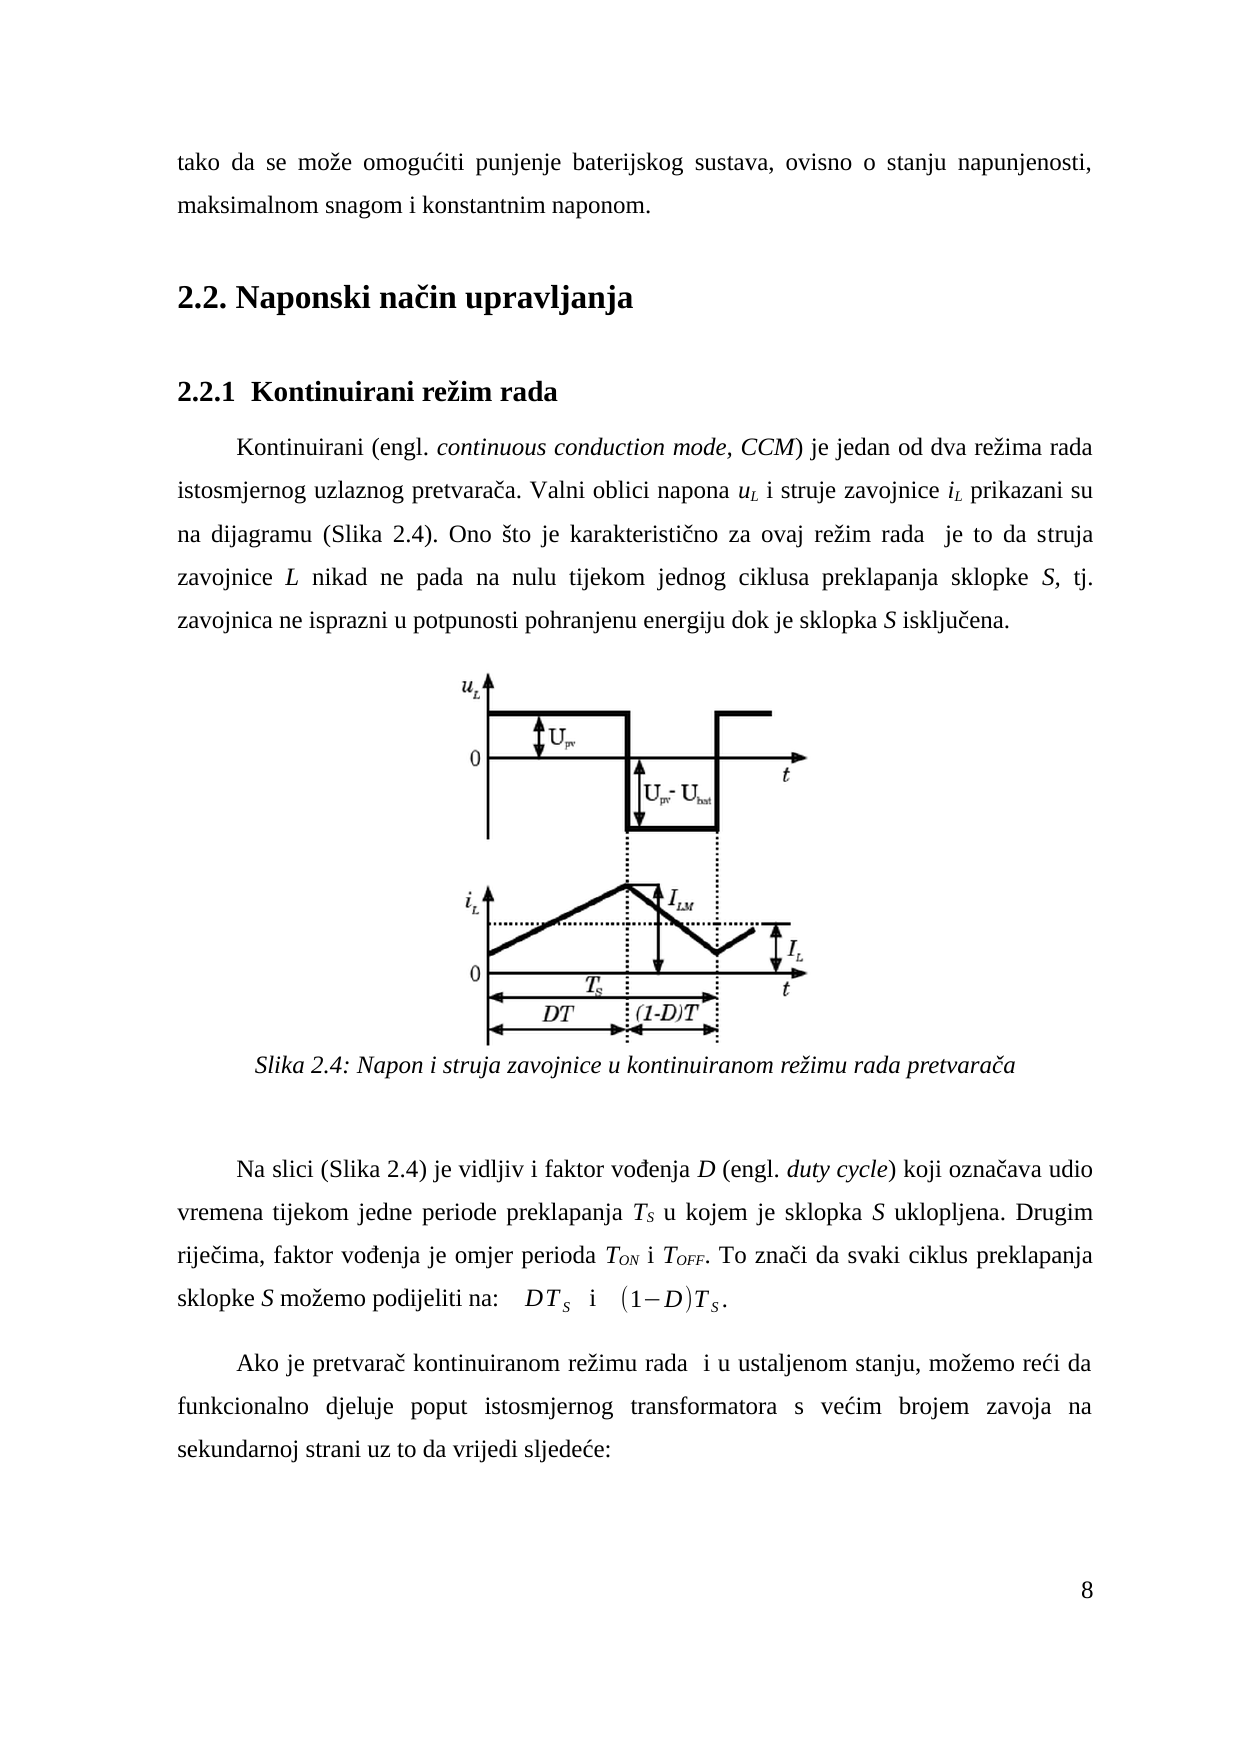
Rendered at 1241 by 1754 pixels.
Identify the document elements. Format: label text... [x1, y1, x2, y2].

text Slika 2.4: Napon i struja zavojnice u kontinuiranom režimu rada pretvarača [177, 1050, 1093, 1078]
picture [177, 666, 1094, 1050]
text Na slici (Slika 2.4) je vidljiv i faktor vođenja D (engl. duty cycle) koji označava udio vremena tijekom jedne periode preklapanja TS u kojem je sklopka S uklopljena. Drugim riječima, faktor vođenja je omjer perioda TON i TOFF. To znači da svaki ciklus preklapanja sklopke S možemo podijeliti na: i [177, 1154, 1093, 1316]
text Kontinuirani (engl. continuous conduction mode, CCM) je jedan od dva režima rada istosmjernog uzlaznog pretvarača. Valni oblici napona uL i struje zavojnice iL prikazani su na dijagramu (Slika 2.4). Ono što je karakteristično za ovaj režim rada je to da struja zavojnice L nikad ne pada na nulu tijekom jednog ciklusa preklapanja sklopke S, tj. zavojnica ne isprazni u potpunosti pohranjenu energiju dok je sklopka S isključena. [177, 432, 1093, 634]
text Ako je pretvarač kontinuiranom režimu rada i u ustaljenom stanju, možemo reći da funkcionalno djeluje poput istosmjernog transformatora s većim brojem zavoja na sekundarnoj strani uz to da vrijedi sljedeće: [177, 1348, 1093, 1463]
subtitle Kontinuirani režim rada [177, 374, 1093, 408]
subtitle Naponski način upravljanja [177, 277, 1093, 315]
text tako da se može omogućiti punjenje baterijskog sustava, ovisno o stanju napunjenosti, maksimalnom snagom i konstantnim naponom. [177, 147, 1093, 219]
